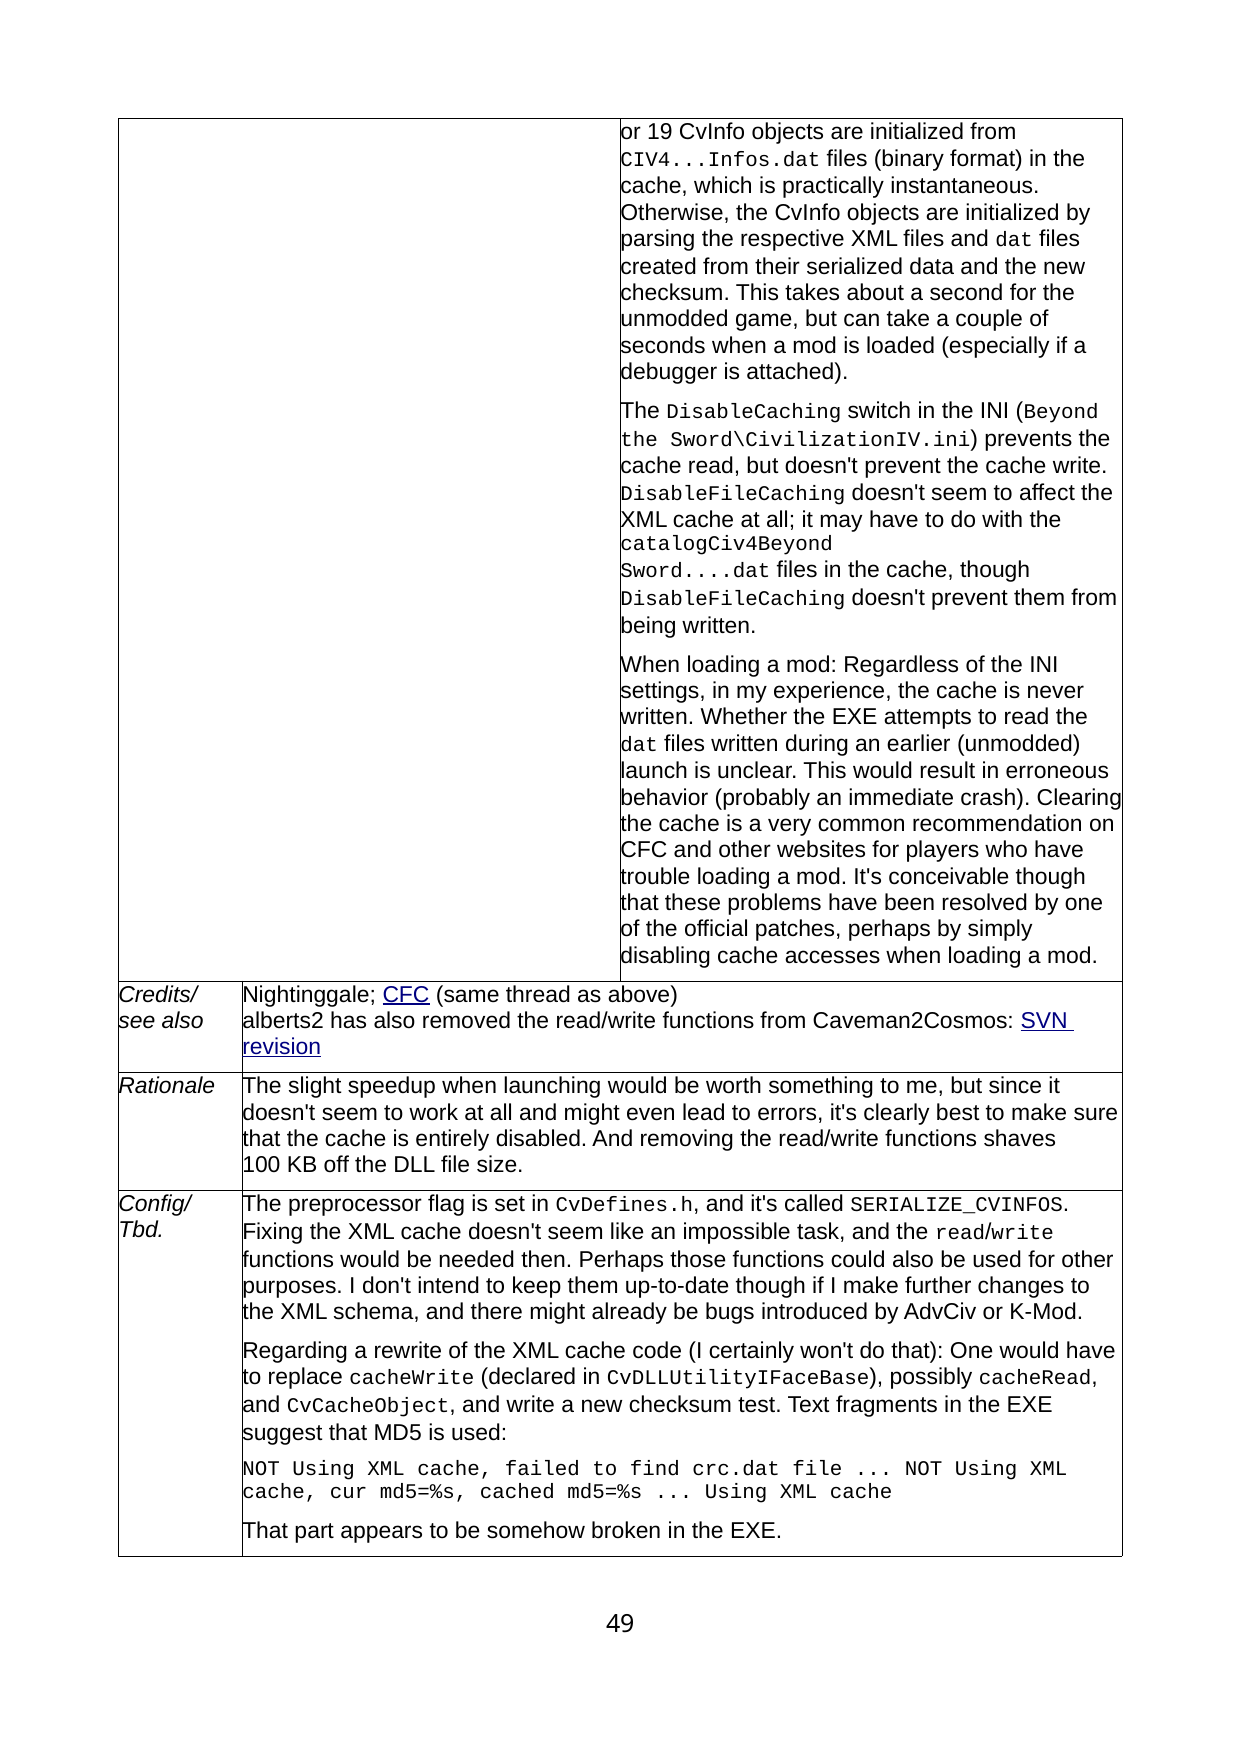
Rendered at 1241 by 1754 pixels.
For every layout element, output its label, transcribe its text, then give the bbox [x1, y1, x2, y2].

table_cell The slight speedup when launching would be worth something to me, but since it doesn't seem to work at all and might even lead to errors, it's clearly best to make sure that the cache is entirely disabled. And removing the read/write functions shaves 100 KB off the DLL file size. [243, 1073, 1122, 1190]
table_cell The preprocessor flag is set in CvDefines.h, and it's called SERIALIZE_CVINFOS. Fixing the XML cache doesn't seem like an impossible task, and the read/write functions would be needed then. Perhaps those functions could also be used for other purposes. I don't intend to keep them up-to-date though if I make further changes to the XML schema, and there might already be bugs introduced by AdvCiv or K-Mod. Regarding a rewrite of the XML cache code (I certainly won't do that): One would have to replace cacheWrite (declared in CvDLLUtilityIFaceBase), possibly cacheRead, and CvCacheObject, and write a new checksum test. Text fragments in the EXE suggest that MD5 is used: NOT Using XML cache, failed to find crc.dat file ... NOT Using XML cache, cur md5=%s, cached md5=%s ... Using XML cache That part appears to be somehow broken in the EXE. [243, 1191, 1122, 1556]
table_cell or 19 CvInfo objects are initialized from CIV4...Infos.dat files (binary format) in the cache, which is practically instantaneous. Otherwise, the CvInfo objects are initialized by parsing the respective XML files and dat files created from their serialized data and the new checksum. This takes about a second for the unmodded game, but can take a couple of seconds when a mod is loaded (especially if a debugger is attached). The DisableCaching switch in the INI (Beyond the Sword\CivilizationIV.ini) prevents the cache read, but doesn't prevent the cache write. DisableFileCaching doesn't seem to affect the XML cache at all; it may have to do with the catalogCiv4Beyond Sword....dat files in the cache, though DisableFileCaching doesn't prevent them from being written. When loading a mod: Regardless of the INI settings, in my experience, the cache is never written. Whether the EXE attempts to read the dat files written during an earlier (unmodded) launch is unclear. This would result in erroneous behavior (probably an immediate crash). Clearing the cache is a very common recommendation on CFC and other websites for players who have trouble loading a mod. It's conceivable though that these problems have been resolved by one of the official patches, perhaps by simply disabling cache accesses when loading a mod. [621, 119, 1122, 981]
table_cell Config/ Tbd. [119, 1191, 242, 1556]
table_cell [119, 119, 620, 981]
table_cell Nightinggale; CFC (same thread as above) alberts2 has also removed the read/write functions from Caveman2Cosmos: SVN revision [243, 982, 1122, 1072]
table_cell Credits/ see also [119, 982, 242, 1072]
table_cell Rationale [119, 1073, 242, 1190]
